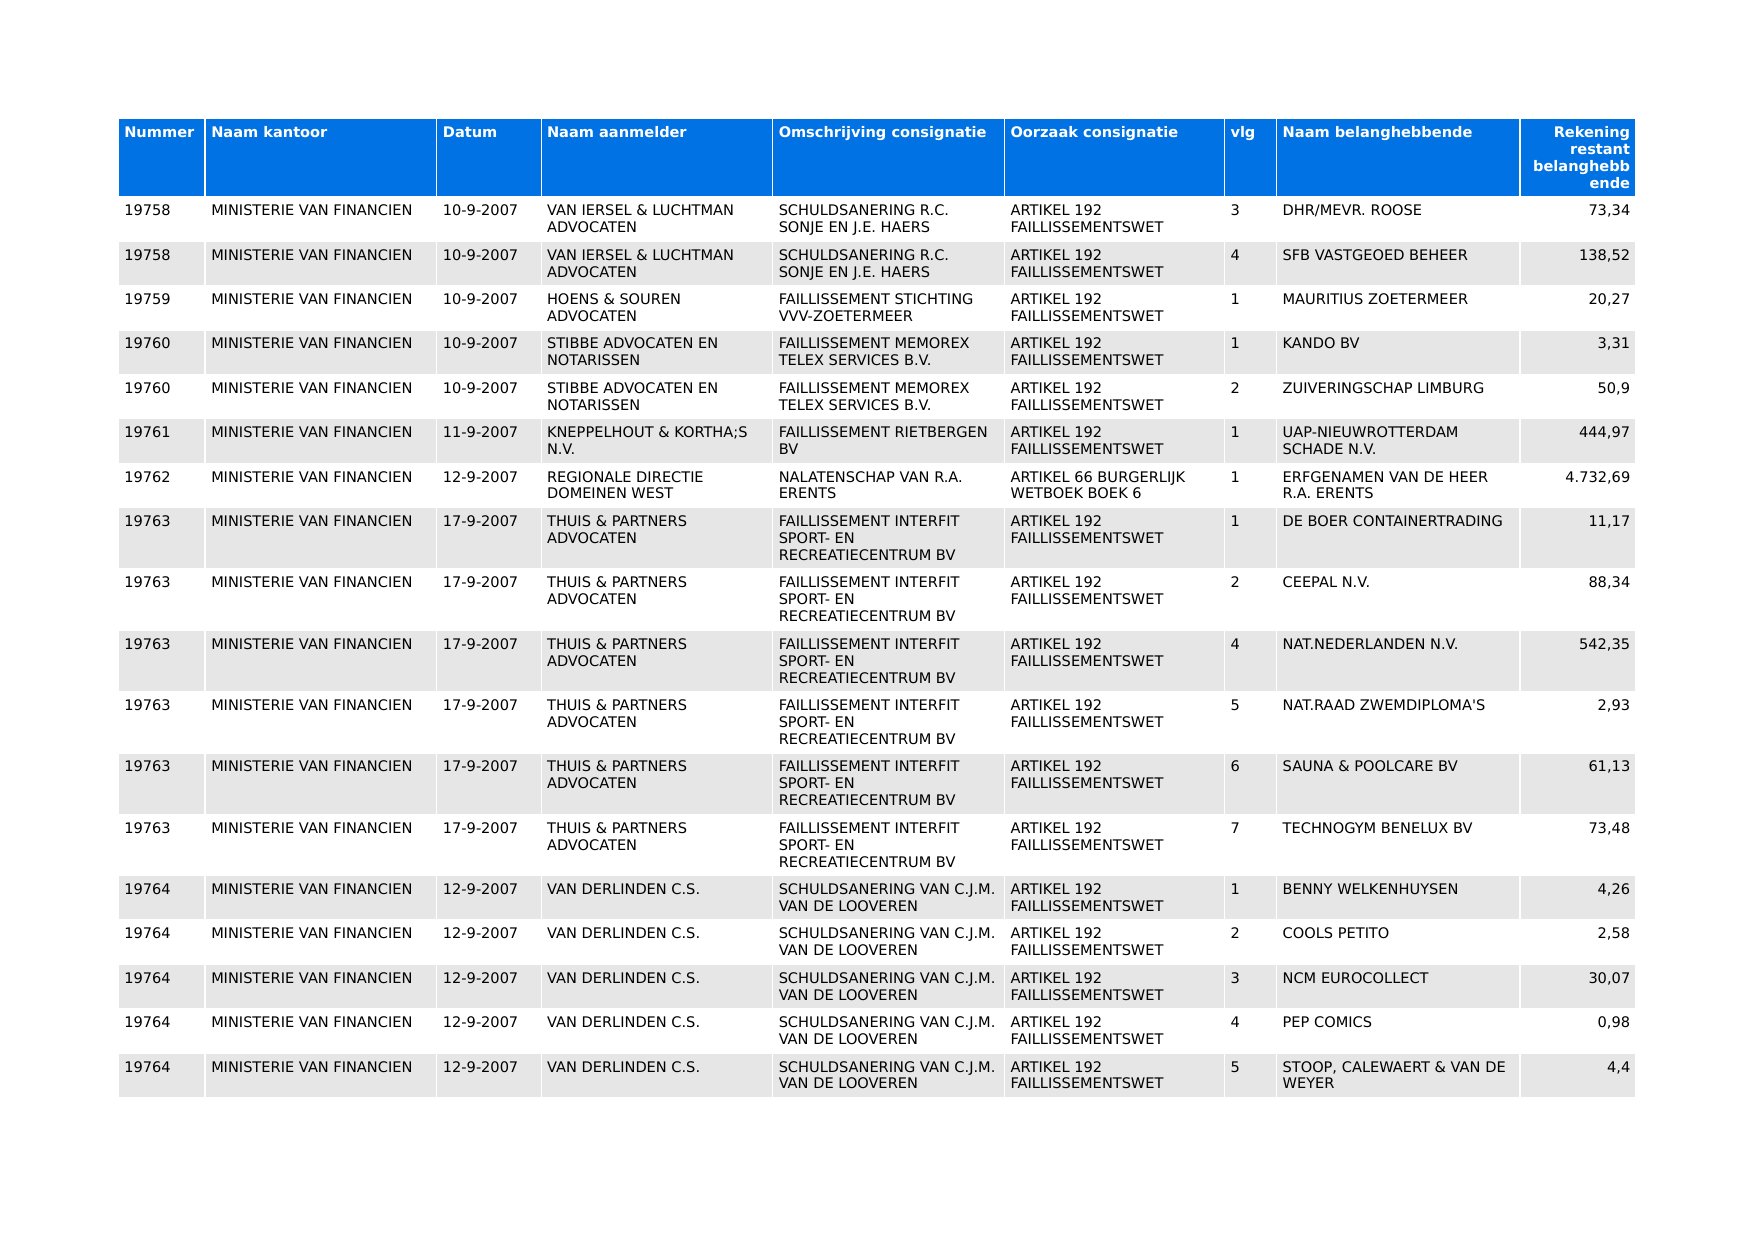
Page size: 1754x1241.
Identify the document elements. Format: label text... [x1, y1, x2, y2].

table_cell 3,31 [1521, 331, 1635, 374]
table_cell 19763 [119, 692, 204, 752]
table_cell ARTIKEL 192 FAILLISSEMENTSWET [1005, 1009, 1224, 1053]
table_cell 10-9-2007 [437, 198, 541, 241]
table_cell 542,35 [1521, 631, 1635, 691]
table_cell MAURITIUS ZOETERMEER [1277, 286, 1519, 329]
table_cell VAN DERLINDEN C.S. [542, 965, 772, 1008]
table_cell THUIS & PARTNERS ADVOCATEN [542, 754, 772, 814]
table_cell MINISTERIE VAN FINANCIEN [206, 815, 436, 875]
table_cell 2 [1225, 570, 1276, 630]
table_cell 19764 [119, 1054, 204, 1097]
table_cell SCHULDSANERING R.C. SONJE EN J.E. HAERS [773, 198, 1004, 241]
table_cell FAILLISSEMENT INTERFIT SPORT- EN RECREATIECENTRUM BV [773, 754, 1004, 814]
table_cell ARTIKEL 192 FAILLISSEMENTSWET [1005, 419, 1224, 463]
table_cell 19760 [119, 331, 204, 374]
table_cell MINISTERIE VAN FINANCIEN [206, 570, 436, 630]
table_cell ARTIKEL 192 FAILLISSEMENTSWET [1005, 375, 1224, 418]
table_cell FAILLISSEMENT INTERFIT SPORT- EN RECREATIECENTRUM BV [773, 508, 1004, 568]
table_cell SCHULDSANERING VAN C.J.M. VAN DE LOOVEREN [773, 921, 1004, 964]
table_cell ARTIKEL 192 FAILLISSEMENTSWET [1005, 876, 1224, 919]
table_cell MINISTERIE VAN FINANCIEN [206, 464, 436, 507]
table_cell MINISTERIE VAN FINANCIEN [206, 242, 436, 285]
table_cell MINISTERIE VAN FINANCIEN [206, 331, 436, 374]
table_cell MINISTERIE VAN FINANCIEN [206, 508, 436, 568]
table_cell ARTIKEL 192 FAILLISSEMENTSWET [1005, 198, 1224, 241]
table_cell 12-9-2007 [437, 921, 541, 964]
table_cell 1 [1225, 508, 1276, 568]
table_cell ARTIKEL 192 FAILLISSEMENTSWET [1005, 965, 1224, 1008]
table_cell SCHULDSANERING VAN C.J.M. VAN DE LOOVEREN [773, 1054, 1004, 1097]
table_cell 12-9-2007 [437, 464, 541, 507]
table_cell 1 [1225, 876, 1276, 919]
table_cell FAILLISSEMENT STICHTING VVV-ZOETERMEER [773, 286, 1004, 329]
table_cell FAILLISSEMENT MEMOREX TELEX SERVICES B.V. [773, 375, 1004, 418]
table_cell THUIS & PARTNERS ADVOCATEN [542, 508, 772, 568]
table_cell 10-9-2007 [437, 242, 541, 285]
table_cell 4 [1225, 631, 1276, 691]
table_cell 10-9-2007 [437, 375, 541, 418]
table_cell SCHULDSANERING VAN C.J.M. VAN DE LOOVEREN [773, 876, 1004, 919]
table_cell FAILLISSEMENT INTERFIT SPORT- EN RECREATIECENTRUM BV [773, 815, 1004, 875]
table_cell MINISTERIE VAN FINANCIEN [206, 286, 436, 329]
table_cell 12-9-2007 [437, 876, 541, 919]
table_cell ARTIKEL 192 FAILLISSEMENTSWET [1005, 754, 1224, 814]
table_cell 73,34 [1521, 198, 1635, 241]
table_cell STIBBE ADVOCATEN EN NOTARISSEN [542, 331, 772, 374]
table_cell 2 [1225, 921, 1276, 964]
table_cell 5 [1225, 692, 1276, 752]
table_cell ARTIKEL 66 BURGERLIJK WETBOEK BOEK 6 [1005, 464, 1224, 507]
table_cell DHR/MEVR. ROOSE [1277, 198, 1519, 241]
table_cell NCM EUROCOLLECT [1277, 965, 1519, 1008]
table_cell 19763 [119, 508, 204, 568]
table_cell THUIS & PARTNERS ADVOCATEN [542, 815, 772, 875]
table_cell FAILLISSEMENT MEMOREX TELEX SERVICES B.V. [773, 331, 1004, 374]
table_cell 19764 [119, 965, 204, 1008]
table_cell 19760 [119, 375, 204, 418]
table_cell KNEPPELHOUT & KORTHA;S N.V. [542, 419, 772, 463]
table_cell SCHULDSANERING VAN C.J.M. VAN DE LOOVEREN [773, 1009, 1004, 1053]
table_cell MINISTERIE VAN FINANCIEN [206, 631, 436, 691]
table_header Datum [437, 119, 541, 196]
table_cell 3 [1225, 965, 1276, 1008]
table_cell KANDO BV [1277, 331, 1519, 374]
table_cell MINISTERIE VAN FINANCIEN [206, 1054, 436, 1097]
table_cell 17-9-2007 [437, 692, 541, 752]
table_cell THUIS & PARTNERS ADVOCATEN [542, 692, 772, 752]
table_cell ARTIKEL 192 FAILLISSEMENTSWET [1005, 570, 1224, 630]
table_cell 7 [1225, 815, 1276, 875]
table_cell VAN DERLINDEN C.S. [542, 876, 772, 919]
table_cell 19763 [119, 815, 204, 875]
table_cell 2 [1225, 375, 1276, 418]
table_header Naam aanmelder [542, 119, 772, 196]
table_header Omschrijving consignatie [773, 119, 1004, 196]
table_cell FAILLISSEMENT INTERFIT SPORT- EN RECREATIECENTRUM BV [773, 692, 1004, 752]
table_cell MINISTERIE VAN FINANCIEN [206, 1009, 436, 1053]
table_cell 88,34 [1521, 570, 1635, 630]
table_cell 12-9-2007 [437, 965, 541, 1008]
table_cell FAILLISSEMENT INTERFIT SPORT- EN RECREATIECENTRUM BV [773, 570, 1004, 630]
table_cell ARTIKEL 192 FAILLISSEMENTSWET [1005, 815, 1224, 875]
table_cell PEP COMICS [1277, 1009, 1519, 1053]
table_cell 17-9-2007 [437, 570, 541, 630]
table_cell VAN DERLINDEN C.S. [542, 1054, 772, 1097]
table_cell ARTIKEL 192 FAILLISSEMENTSWET [1005, 286, 1224, 329]
table_cell 19764 [119, 876, 204, 919]
table_cell 17-9-2007 [437, 815, 541, 875]
table_cell BENNY WELKENHUYSEN [1277, 876, 1519, 919]
table_cell 138,52 [1521, 242, 1635, 285]
table_cell THUIS & PARTNERS ADVOCATEN [542, 631, 772, 691]
table_cell 3 [1225, 198, 1276, 241]
table_cell 61,13 [1521, 754, 1635, 814]
table_header vlg [1225, 119, 1276, 196]
table_cell COOLS PETITO [1277, 921, 1519, 964]
table_cell ARTIKEL 192 FAILLISSEMENTSWET [1005, 1054, 1224, 1097]
table_cell HOENS & SOUREN ADVOCATEN [542, 286, 772, 329]
table_cell 4,26 [1521, 876, 1635, 919]
table_cell NALATENSCHAP VAN R.A. ERENTS [773, 464, 1004, 507]
table_cell FAILLISSEMENT INTERFIT SPORT- EN RECREATIECENTRUM BV [773, 631, 1004, 691]
table_cell 5 [1225, 1054, 1276, 1097]
table_cell VAN DERLINDEN C.S. [542, 921, 772, 964]
table_cell SFB VASTGEOED BEHEER [1277, 242, 1519, 285]
table_cell NAT.RAAD ZWEMDIPLOMA'S [1277, 692, 1519, 752]
table_cell 10-9-2007 [437, 331, 541, 374]
table_cell 4 [1225, 1009, 1276, 1053]
table_cell 19763 [119, 631, 204, 691]
table_cell 50,9 [1521, 375, 1635, 418]
table_header Naam belanghebbende [1277, 119, 1519, 196]
table_cell ARTIKEL 192 FAILLISSEMENTSWET [1005, 921, 1224, 964]
table_cell STOOP, CALEWAERT & VAN DE WEYER [1277, 1054, 1519, 1097]
table_cell 19764 [119, 921, 204, 964]
table_cell MINISTERIE VAN FINANCIEN [206, 754, 436, 814]
table_cell 19762 [119, 464, 204, 507]
table_cell 11-9-2007 [437, 419, 541, 463]
table_cell 1 [1225, 286, 1276, 329]
table_cell ERFGENAMEN VAN DE HEER R.A. ERENTS [1277, 464, 1519, 507]
table_cell 19758 [119, 242, 204, 285]
table_cell ARTIKEL 192 FAILLISSEMENTSWET [1005, 331, 1224, 374]
table_cell 19763 [119, 754, 204, 814]
table_cell 73,48 [1521, 815, 1635, 875]
table_cell MINISTERIE VAN FINANCIEN [206, 419, 436, 463]
table_header Oorzaak consignatie [1005, 119, 1224, 196]
table_cell ARTIKEL 192 FAILLISSEMENTSWET [1005, 508, 1224, 568]
table_cell 19764 [119, 1009, 204, 1053]
table_cell 12-9-2007 [437, 1009, 541, 1053]
table_cell 1 [1225, 419, 1276, 463]
table_cell 6 [1225, 754, 1276, 814]
table_cell 2,58 [1521, 921, 1635, 964]
table_cell REGIONALE DIRECTIE DOMEINEN WEST [542, 464, 772, 507]
table_cell NAT.NEDERLANDEN N.V. [1277, 631, 1519, 691]
table_cell ZUIVERINGSCHAP LIMBURG [1277, 375, 1519, 418]
table_cell THUIS & PARTNERS ADVOCATEN [542, 570, 772, 630]
table_cell 1 [1225, 464, 1276, 507]
table_cell 2,93 [1521, 692, 1635, 752]
table_cell ARTIKEL 192 FAILLISSEMENTSWET [1005, 242, 1224, 285]
table_cell MINISTERIE VAN FINANCIEN [206, 375, 436, 418]
table_cell TECHNOGYM BENELUX BV [1277, 815, 1519, 875]
table_cell MINISTERIE VAN FINANCIEN [206, 965, 436, 1008]
table_header Rekening restant belanghebbende [1521, 119, 1635, 196]
table_cell 30,07 [1521, 965, 1635, 1008]
table_cell 0,98 [1521, 1009, 1635, 1053]
table_cell ARTIKEL 192 FAILLISSEMENTSWET [1005, 692, 1224, 752]
table_cell 444,97 [1521, 419, 1635, 463]
table_cell 1 [1225, 331, 1276, 374]
table_cell ARTIKEL 192 FAILLISSEMENTSWET [1005, 631, 1224, 691]
table_cell DE BOER CONTAINERTRADING [1277, 508, 1519, 568]
table_cell 4,4 [1521, 1054, 1635, 1097]
table_cell STIBBE ADVOCATEN EN NOTARISSEN [542, 375, 772, 418]
table_cell 10-9-2007 [437, 286, 541, 329]
table_cell MINISTERIE VAN FINANCIEN [206, 876, 436, 919]
table_cell MINISTERIE VAN FINANCIEN [206, 692, 436, 752]
table_cell 17-9-2007 [437, 631, 541, 691]
table_cell SAUNA & POOLCARE BV [1277, 754, 1519, 814]
table_cell CEEPAL N.V. [1277, 570, 1519, 630]
table_cell 11,17 [1521, 508, 1635, 568]
table_cell 12-9-2007 [437, 1054, 541, 1097]
table_cell VAN IERSEL & LUCHTMAN ADVOCATEN [542, 242, 772, 285]
table_cell SCHULDSANERING R.C. SONJE EN J.E. HAERS [773, 242, 1004, 285]
table_cell SCHULDSANERING VAN C.J.M. VAN DE LOOVEREN [773, 965, 1004, 1008]
table_cell 19763 [119, 570, 204, 630]
table_header Nummer [119, 119, 204, 196]
table_cell 17-9-2007 [437, 754, 541, 814]
table_cell 19759 [119, 286, 204, 329]
table_cell VAN IERSEL & LUCHTMAN ADVOCATEN [542, 198, 772, 241]
table_cell UAP-NIEUWROTTERDAM SCHADE N.V. [1277, 419, 1519, 463]
table_cell MINISTERIE VAN FINANCIEN [206, 198, 436, 241]
table_header Naam kantoor [206, 119, 436, 196]
table_cell 19758 [119, 198, 204, 241]
table_cell 19761 [119, 419, 204, 463]
table_cell 4.732,69 [1521, 464, 1635, 507]
table_cell VAN DERLINDEN C.S. [542, 1009, 772, 1053]
table_cell 4 [1225, 242, 1276, 285]
table_cell 17-9-2007 [437, 508, 541, 568]
table_cell MINISTERIE VAN FINANCIEN [206, 921, 436, 964]
table_cell 20,27 [1521, 286, 1635, 329]
table_cell FAILLISSEMENT RIETBERGEN BV [773, 419, 1004, 463]
